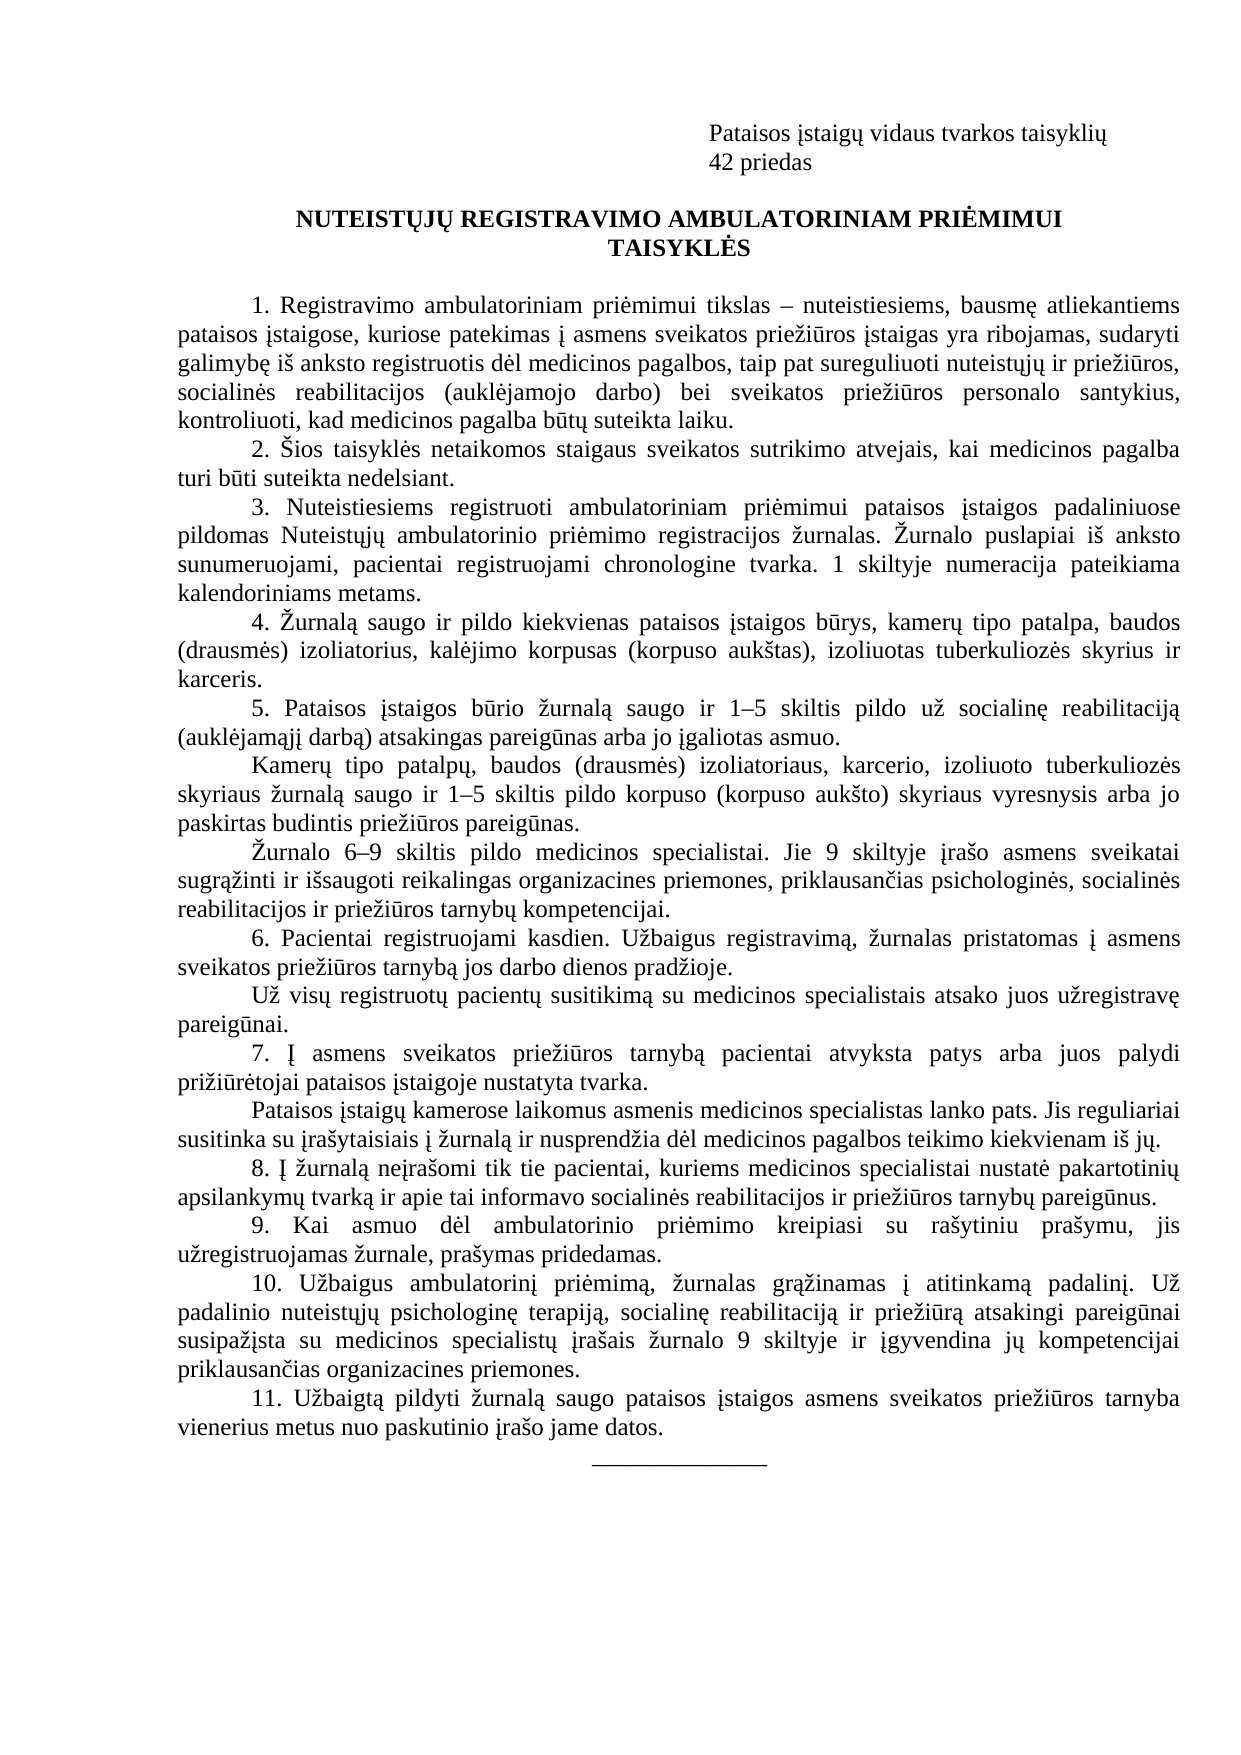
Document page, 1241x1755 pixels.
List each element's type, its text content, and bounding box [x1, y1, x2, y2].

text 5. Pataisos įstaigos būrio žurnalą saugo ir 1–5 skiltis pildo už socialinę reabilitaciją (auklėjamąjį darbą) atsakingas pareigūnas arba jo įgaliotas asmuo. [177, 693, 1181, 751]
text 4. Žurnalą saugo ir pildo kiekvienas pataisos įstaigos būrys, kamerų tipo patalpa, baudos (drausmės) izoliatorius, kalėjimo korpusas (korpuso aukštas), izoliuotas tuberkuliozės skyrius ir karceris. [177, 607, 1181, 693]
text 2. Šios taisyklės netaikomos staigaus sveikatos sutrikimo atvejais, kai medicinos pagalba turi būti suteikta nedelsiant. [177, 434, 1181, 492]
text Kamerų tipo patalpų, baudos (drausmės) izoliatoriaus, karcerio, izoliuoto tuberkuliozės skyriaus žurnalą saugo ir 1–5 skiltis pildo korpuso (korpuso aukšto) skyriaus vyresnysis arba jo paskirtas budintis priežiūros pareigūnas. [177, 751, 1181, 837]
text 11. Užbaigtą pildyti žurnalą saugo pataisos įstaigos asmens sveikatos priežiūros tarnyba vienerius metus nuo paskutinio įrašo jame datos. [177, 1383, 1181, 1441]
text NUTEISTŲJŲ REGISTRAVIMO AMBULATORINIAM PRIĖMIMUI [177, 204, 1181, 233]
text 3. Nuteistiesiems registruoti ambulatoriniam priėmimui pataisos įstaigos padaliniuose pildomas Nuteistųjų ambulatorinio priėmimo registracijos žurnalas. Žurnalo puslapiai iš anksto sunumeruojami, pacientai registruojami chronologine tvarka. 1 skiltyje numeracija pateikiama kalendoriniams metams. [177, 492, 1181, 607]
text 1. Registravimo ambulatoriniam priėmimui tikslas – nuteistiesiems, bausmę atliekantiems pataisos įstaigose, kuriose patekimas į asmens sveikatos priežiūros įstaigas yra ribojamas, sudaryti galimybę iš anksto registruotis dėl medicinos pagalbos, taip pat sureguliuoti nuteistųjų ir priežiūros, socialinės reabilitacijos (auklėjamojo darbo) bei sveikatos priežiūros personalo santykius, kontroliuoti, kad medicinos pagalba būtų suteikta laiku. [177, 291, 1181, 434]
text Už visų registruotų pacientų susitikimą su medicinos specialistais atsako juos užregistravę pareigūnai. [177, 981, 1181, 1038]
text TAISYKLĖS [177, 233, 1181, 262]
text 6. Pacientai registruojami kasdien. Užbaigus registravimą, žurnalas pristatomas į asmens sveikatos priežiūros tarnybą jos darbo dienos pradžioje. [177, 923, 1181, 981]
text ______________ [177, 1441, 1181, 1469]
text 8. Į žurnalą neįrašomi tik tie pacientai, kuriems medicinos specialistai nustatė pakartotinių apsilankymų tvarką ir apie tai informavo socialinės reabilitacijos ir priežiūros tarnybų pareigūnus. [177, 1153, 1181, 1211]
text Pataisos įstaigų kamerose laikomus asmenis medicinos specialistas lanko pats. Jis reguliariai susitinka su įrašytaisiais į žurnalą ir nusprendžia dėl medicinos pagalbos teikimo kiekvienam iš jų. [177, 1096, 1181, 1153]
text Pataisos įstaigų vidaus tvarkos taisyklių [709, 118, 1181, 147]
text 9. Kai asmuo dėl ambulatorinio priėmimo kreipiasi su rašytiniu prašymu, jis užregistruojamas žurnale, prašymas pridedamas. [177, 1211, 1181, 1268]
text 7. Į asmens sveikatos priežiūros tarnybą pacientai atvyksta patys arba juos palydi prižiūrėtojai pataisos įstaigoje nustatyta tvarka. [177, 1038, 1181, 1096]
text 10. Užbaigus ambulatorinį priėmimą, žurnalas grąžinamas į atitinkamą padalinį. Už padalinio nuteistųjų psichologinę terapiją, socialinę reabilitaciją ir priežiūrą atsakingi pareigūnai susipažįsta su medicinos specialistų įrašais žurnalo 9 skiltyje ir įgyvendina jų kompetencijai priklausančias organizacines priemones. [177, 1268, 1181, 1383]
text Žurnalo 6–9 skiltis pildo medicinos specialistai. Jie 9 skiltyje įrašo asmens sveikatai sugrąžinti ir išsaugoti reikalingas organizacines priemones, priklausančias psichologinės, socialinės reabilitacijos ir priežiūros tarnybų kompetencijai. [177, 837, 1181, 923]
text 42 priedas [177, 147, 1181, 176]
